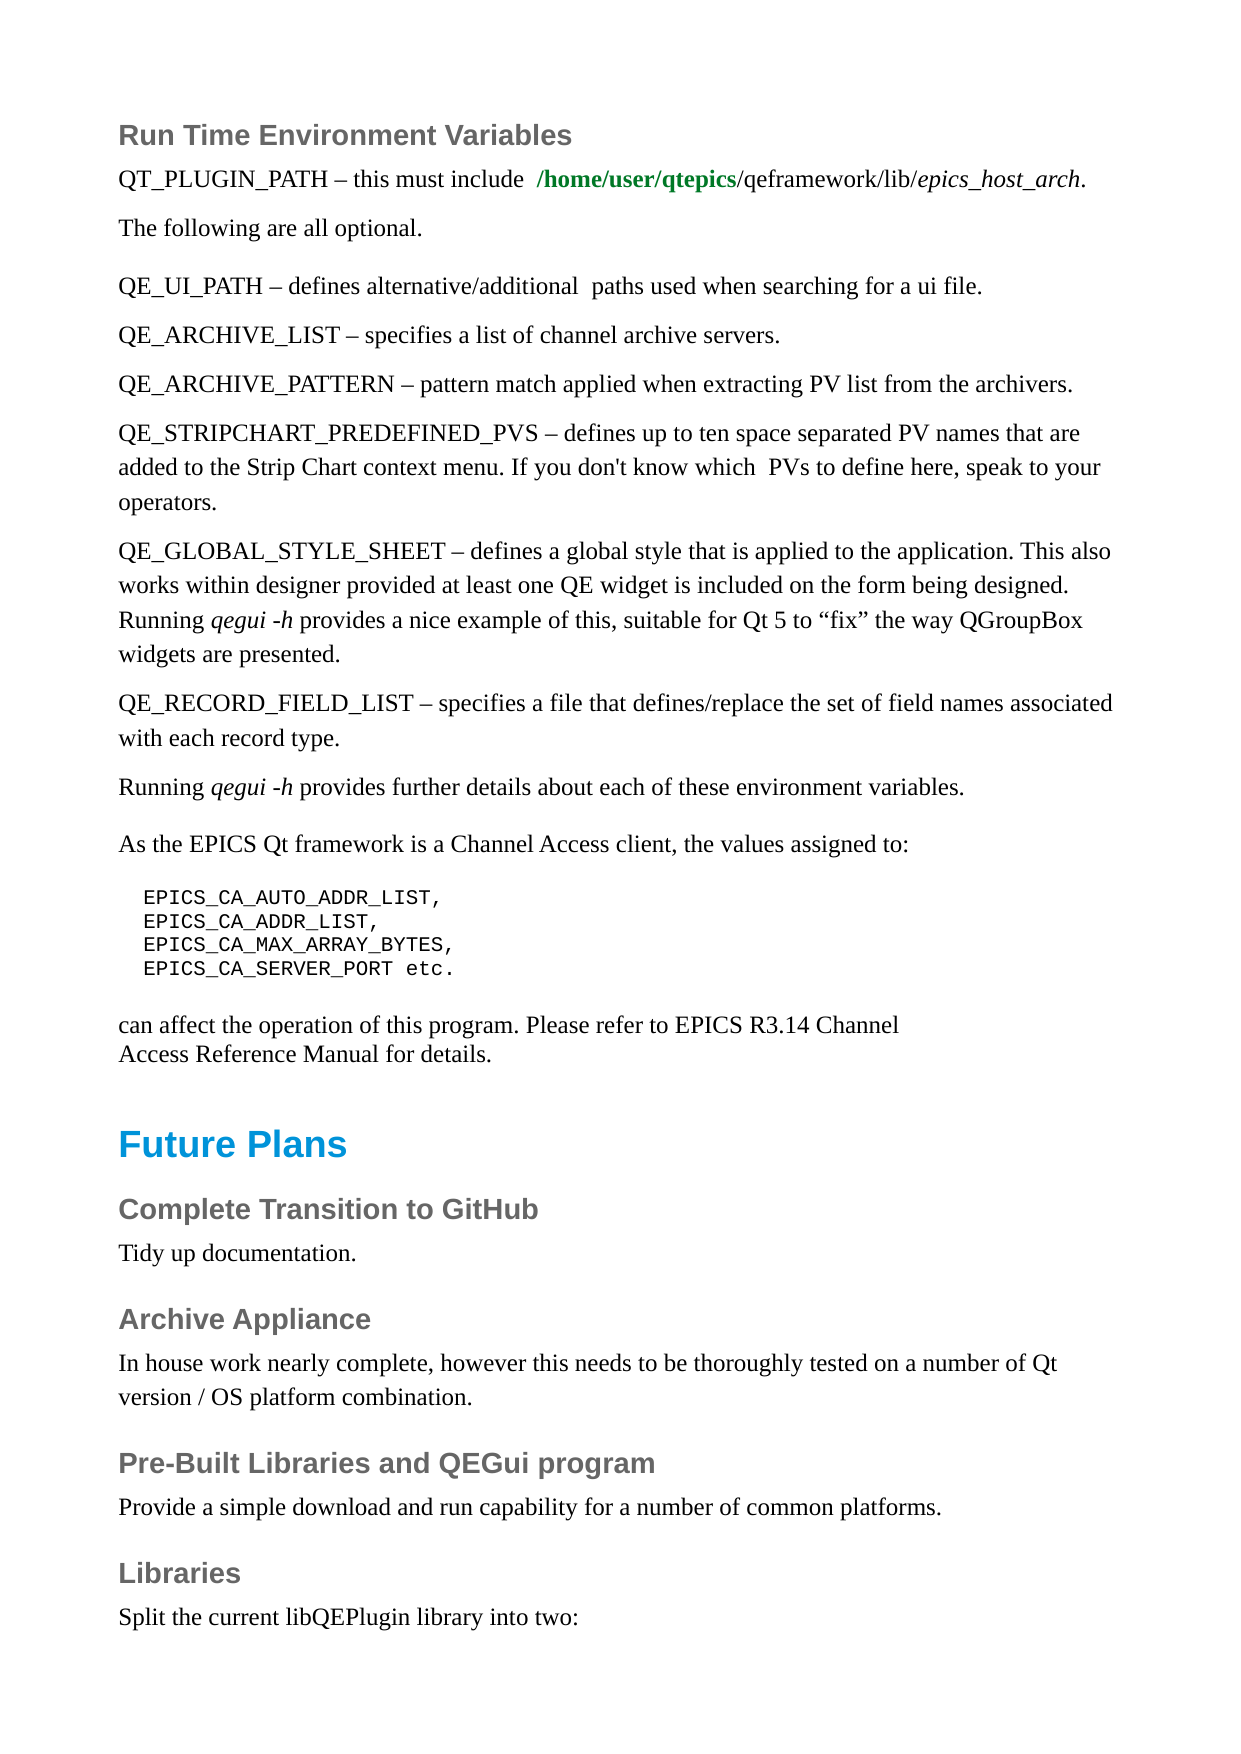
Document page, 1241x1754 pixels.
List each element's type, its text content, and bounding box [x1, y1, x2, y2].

text EPICS_CA_SERVER_PORT etc. [118, 958, 1122, 982]
subtitle Pre-Built Libraries and QEGui program [118, 1446, 1122, 1480]
text EPICS_CA_ADDR_LIST, [118, 911, 1122, 934]
text can affect the operation of this program. Please refer to EPICS R3.14 Channel [118, 1010, 1122, 1039]
text QE_ARCHIVE_LIST – specifies a list of channel archive servers. [118, 320, 1122, 348]
text QT_PLUGIN_PATH – this must include /home/user/qtepics/qeframework/lib/epics_host_arch. [118, 164, 1122, 193]
text EPICS_CA_MAX_ARRAY_BYTES, [118, 934, 1122, 958]
subtitle Run Time Environment Variables [118, 118, 1122, 152]
text QE_RECORD_FIELD_LIST – specifies a file that defines/replace the set of field names associated with each record type. [118, 688, 1122, 752]
text Access Reference Manual for details. [118, 1039, 1122, 1068]
subtitle Complete Transition to GitHub [118, 1192, 1122, 1226]
text Running qegui -h provides further details about each of these environment variables. [118, 772, 1122, 801]
subtitle Archive Appliance [118, 1302, 1122, 1336]
text Split the current libQEPlugin library into two: [118, 1602, 1122, 1631]
text The following are all optional. [118, 213, 1122, 242]
text In house work nearly complete, however this needs to be thoroughly tested on a number of Qt version / OS platform combination. [118, 1348, 1122, 1411]
subtitle Future Plans [118, 1122, 1122, 1165]
text Tidy up documentation. [118, 1238, 1122, 1267]
text QE_UI_PATH – defines alternative/additional paths used when searching for a ui file. [118, 271, 1122, 299]
text QE_STRIPCHART_PREDEFINED_PVS – defines up to ten space separated PV names that are added to the Strip Chart context menu. If you don't know which PVs to define here, speak to your operators. [118, 418, 1122, 516]
text As the EPICS Qt framework is a Channel Access client, the values assigned to: [118, 829, 1122, 858]
text QE_GLOBAL_STYLE_SHEET – defines a global style that is applied to the application. This also works within designer provided at least one QE widget is included on the form being designed. Running qegui -h provides a nice example of this, suitable for Qt 5 to “fix” the way QGroupBox widgets are presented. [118, 536, 1122, 668]
text QE_ARCHIVE_PATTERN – pattern match applied when extracting PV list from the archivers. [118, 369, 1122, 398]
text Provide a simple download and run capability for a number of common platforms. [118, 1492, 1122, 1521]
subtitle Libraries [118, 1556, 1122, 1589]
text EPICS_CA_AUTO_ADDR_LIST, [118, 887, 1122, 911]
